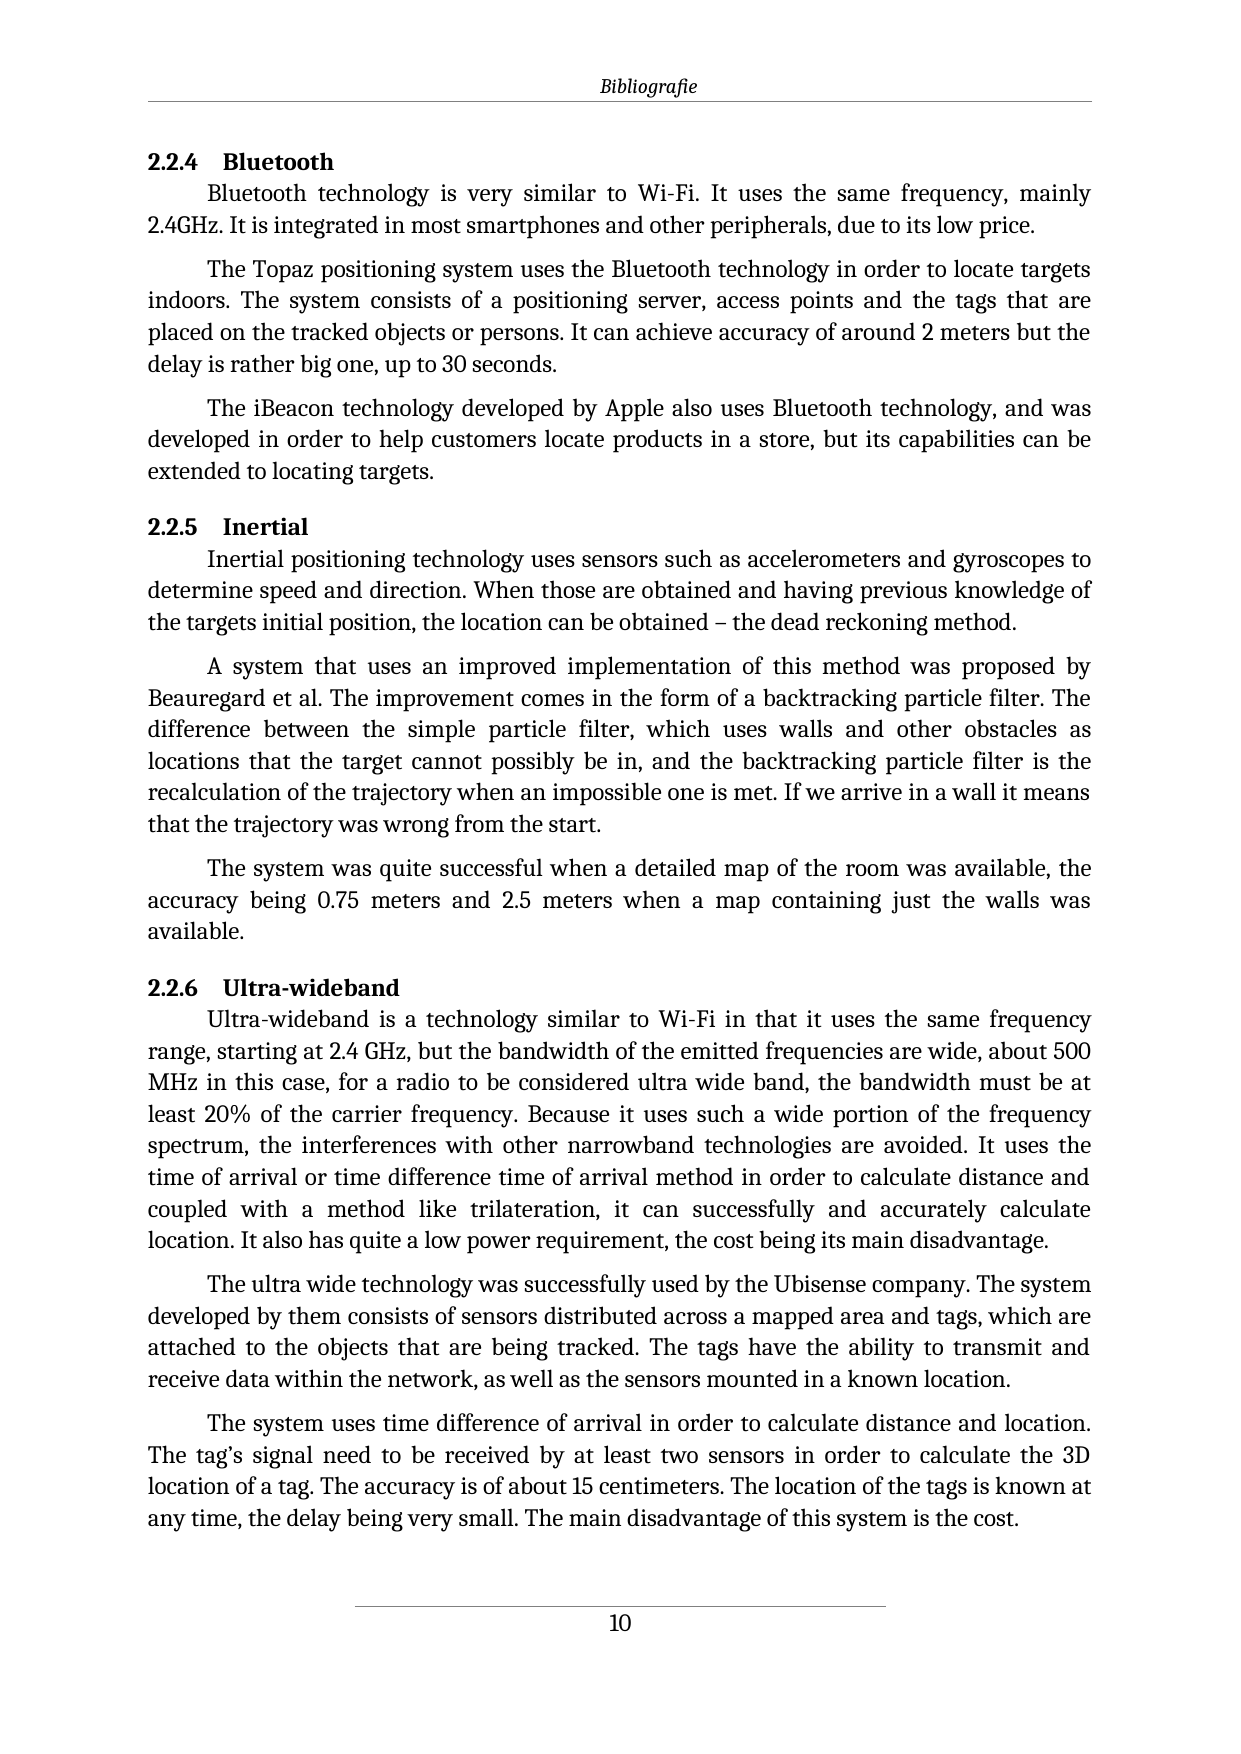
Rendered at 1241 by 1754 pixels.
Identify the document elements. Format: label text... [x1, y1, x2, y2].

subtitle Ultra-wideband [148, 974, 1092, 1002]
text A system that uses an improved implementation of this method was proposed by Beauregard et al. The improvement comes in the form of a backtracking particle filter. The difference between the simple particle filter, which uses walls and other obstacles as locations that the target cannot possibly be in, and the backtracking particle filter is the recalculation of the trajectory when an impossible one is met. If we arrive in a wall it means that the trajectory was wrong from the start. [148, 652, 1092, 839]
text The system uses time difference of arrival in order to calculate distance and location. The tag’s signal need to be received by at least two sensors in order to calculate the 3D location of a tag. The accuracy is of about 15 centimeters. The location of the tags is known at any time, the delay being very small. The main disadvantage of this system is the cost. [148, 1409, 1092, 1532]
text The Topaz positioning system uses the Bluetooth technology in order to locate targets indoors. The system consists of a positioning server, access points and the tags that are placed on the tracked objects or persons. It can achieve accuracy of around 2 meters but the delay is rather big one, up to 30 seconds. [148, 255, 1092, 378]
text Inertial positioning technology uses sensors such as accelerometers and gyroscopes to determine speed and direction. When those are obtained and having previous knowledge of the targets initial position, the location can be obtained – the dead reckoning method. [148, 545, 1092, 637]
subtitle Bluetooth [148, 148, 1092, 176]
text The system was quite successful when a detailed map of the room was available, the accuracy being 0.75 meters and 2.5 meters when a map containing just the walls was available. [148, 854, 1092, 946]
subtitle Inertial [148, 513, 1092, 542]
text Bluetooth technology is very similar to Wi-Fi. It uses the same frequency, mainly 2.4GHz. It is integrated in most smartphones and other peripherals, due to its low price. [148, 179, 1092, 239]
text The iBeacon technology developed by Apple also uses Bluetooth technology, and was developed in order to help customers locate products in a store, but its capabilities can be extended to locating targets. [148, 394, 1092, 486]
text The ultra wide technology was successfully used by the Ubisense company. The system developed by them consists of sensors distributed across a mapped area and tags, which are attached to the objects that are being tracked. The tags have the ability to transmit and receive data within the network, as well as the sensors mounted in a known location. [148, 1270, 1092, 1394]
text Ultra-wideband is a technology similar to Wi-Fi in that it uses the same frequency range, starting at 2.4 GHz, but the bandwidth of the emitted frequencies are wide, about 500 MHz in this case, for a radio to be considered ultra wide band, the bandwidth must be at least 20% of the carrier frequency. Because it uses such a wide portion of the frequency spectrum, the interferences with other narrowband technologies are avoided. It uses the time of arrival or time difference time of arrival method in order to calculate distance and coupled with a method like trilateration, it can successfully and accurately calculate location. It also has quite a low power requirement, the cost being its main disadvantage. [148, 1005, 1092, 1255]
